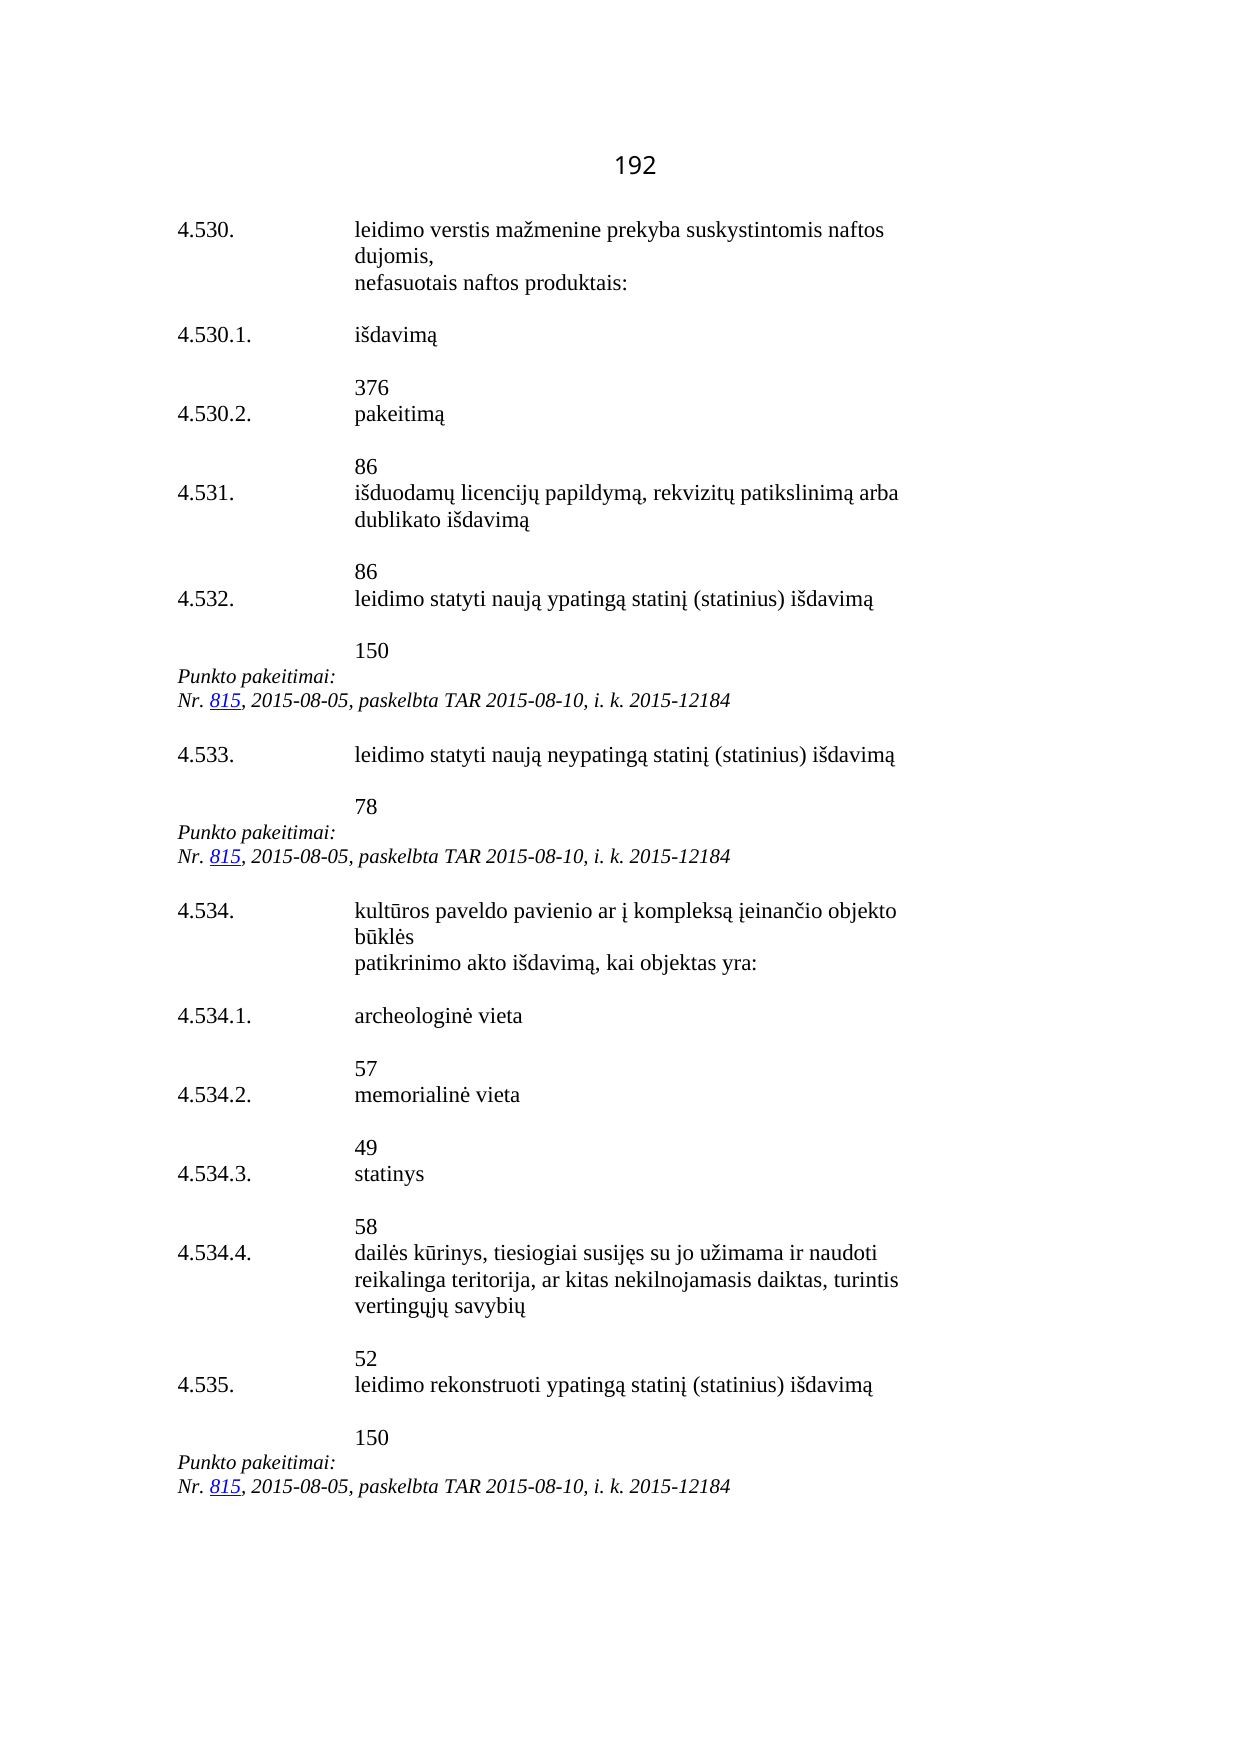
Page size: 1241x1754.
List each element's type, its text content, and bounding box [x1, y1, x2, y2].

text 4.534. kultūros paveldo pavienio ar į kompleksą įeinančio objekto būklės [177, 897, 945, 949]
text dublikato išdavimą 86 [354, 506, 945, 585]
text Punkto pakeitimai: [177, 664, 1093, 688]
text patikrinimo akto išdavimą, kai objektas yra: [354, 949, 945, 1002]
text Nr. 815, 2015-08-05, paskelbta TAR 2015-08-10, i. k. 2015-12184 [177, 1474, 1093, 1498]
text 4.530.2. pakeitimą 86 [177, 400, 945, 479]
text nefasuotais naftos produktais: [354, 268, 945, 321]
text 4.530. leidimo verstis mažmenine prekyba suskystintomis naftos dujomis, [177, 216, 945, 268]
text Nr. 815, 2015-08-05, paskelbta TAR 2015-08-10, i. k. 2015-12184 [177, 688, 1093, 712]
text Punkto pakeitimai: [177, 820, 1093, 844]
text vertingųjų savybių 52 [354, 1292, 945, 1371]
text 4.535. leidimo rekonstruoti ypatingą statinį (statinius) išdavimą 150 [177, 1371, 945, 1450]
text Nr. 815, 2015-08-05, paskelbta TAR 2015-08-10, i. k. 2015-12184 [177, 844, 1093, 868]
text Punkto pakeitimai: [177, 1450, 1093, 1474]
text 4.534.4. dailės kūrinys, tiesiogiai susijęs su jo užimama ir naudoti [177, 1239, 945, 1266]
text 4.532. leidimo statyti naują ypatingą statinį (statinius) išdavimą 150 [177, 585, 945, 664]
text 4.534.3. statinys 58 [177, 1160, 945, 1239]
text reikalinga teritorija, ar kitas nekilnojamasis daiktas, turintis [354, 1266, 945, 1292]
text 4.534.2. memorialinė vieta 49 [177, 1081, 945, 1160]
text 4.531. išduodamų licencijų papildymą, rekvizitų patikslinimą arba [177, 479, 945, 506]
text 4.533. leidimo statyti naują neypatingą statinį (statinius) išdavimą 78 [177, 741, 945, 820]
text 4.534.1. archeologinė vieta 57 [177, 1002, 945, 1081]
text 4.530.1. išdavimą 376 [177, 321, 945, 400]
